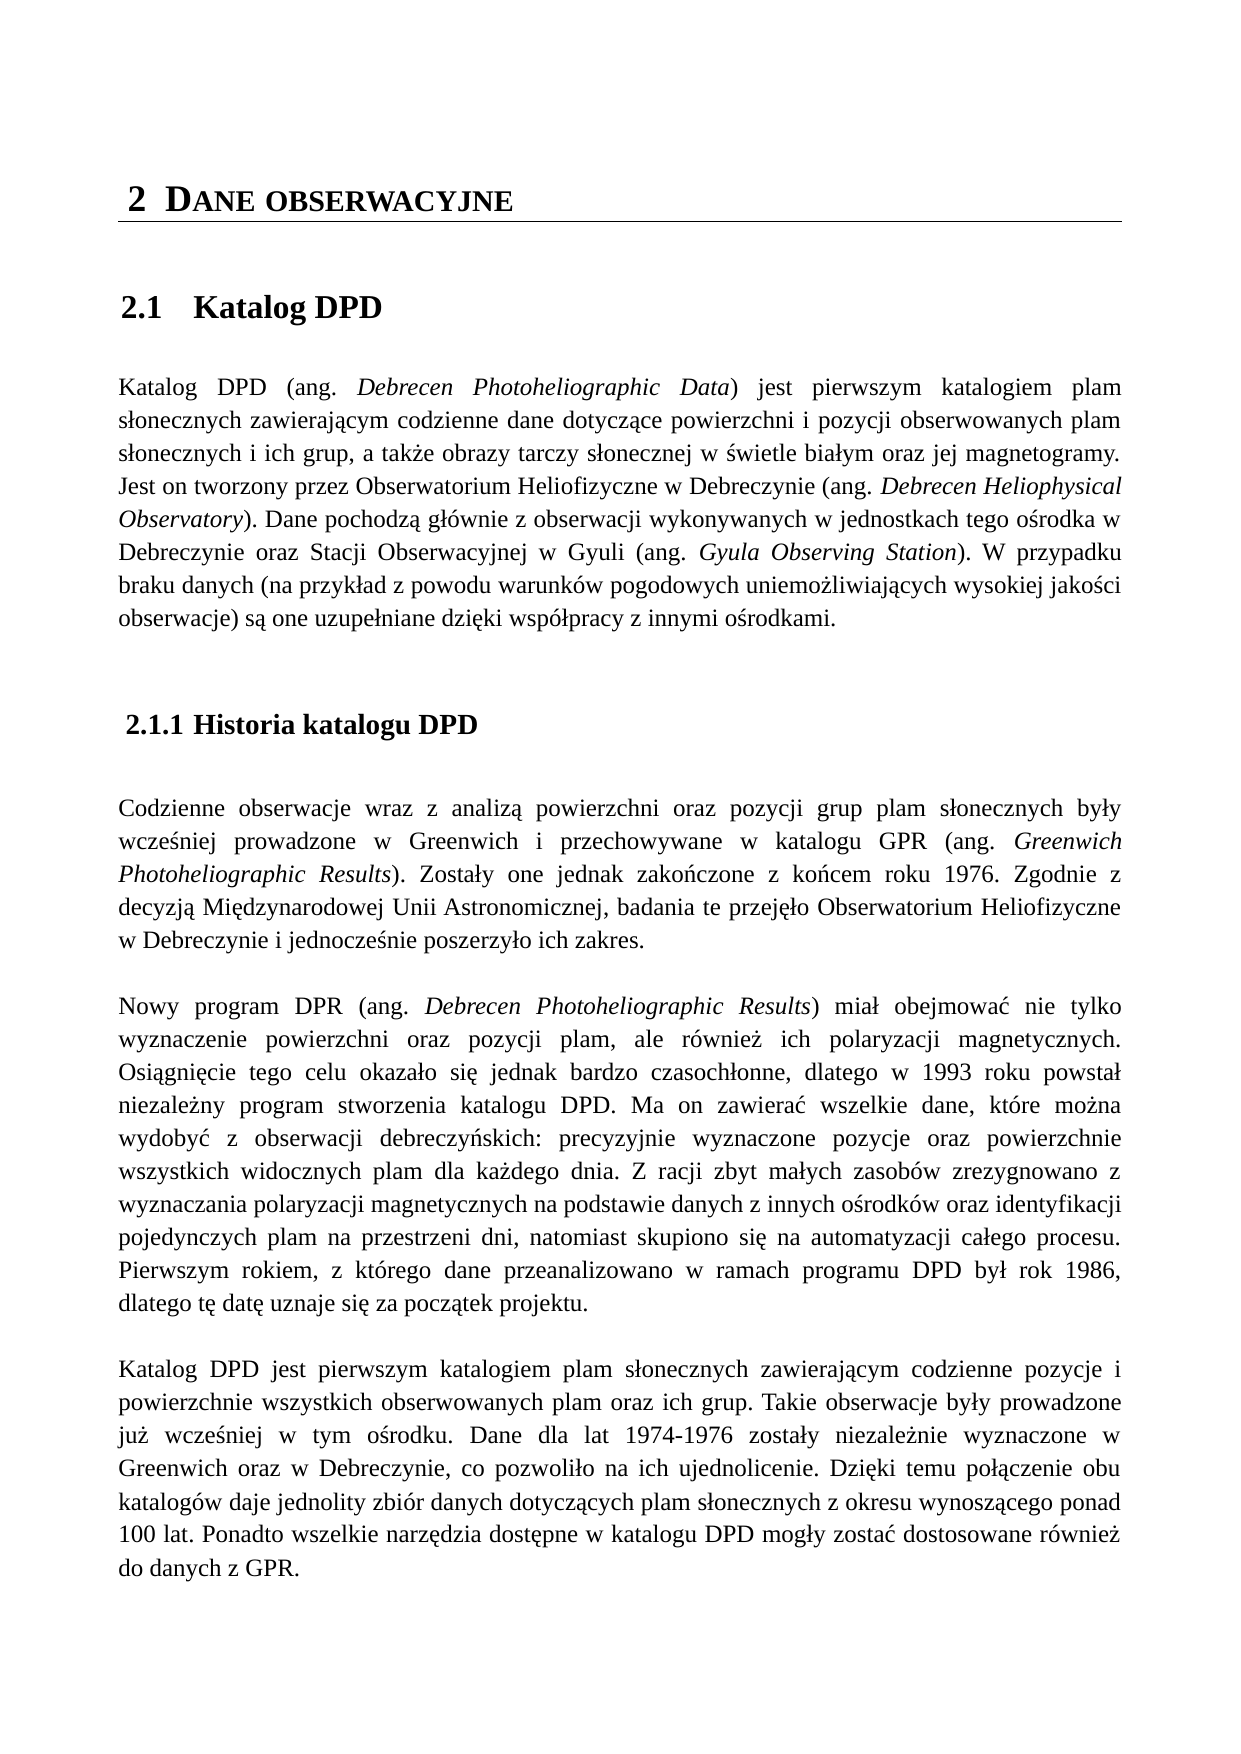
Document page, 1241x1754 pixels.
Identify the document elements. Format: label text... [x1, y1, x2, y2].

subtitle Katalog DPD [112, 287, 1122, 325]
text Katalog DPD (ang. Debrecen Photoheliographic Data) jest pierwszym katalogiem plam słonecznych zawierającym codzienne dane dotyczące powierzchni i pozycji obserwowanych plam słonecznych i ich grup, a także obrazy tarczy słonecznej w świetle białym oraz jej magnetogramy. Jest on tworzony przez Obserwatorium Heliofizyczne w Debreczynie (ang. Debrecen Heliophysical Observatory). Dane pochodzą głównie z obserwacji wykonywanych w jednostkach tego ośrodka w Debreczynie oraz Stacji Obserwacyjnej w Gyuli (ang. Gyula Observing Station). W przypadku braku danych (na przykład z powodu warunków pogodowych uniemożliwiających wysokiej jakości obserwacje) są one uzupełniane dzięki współpracy z innymi ośrodkami. [118, 372, 1122, 632]
text Codzienne obserwacje wraz z analizą powierzchni oraz pozycji grup plam słonecznych były wcześniej prowadzone w Greenwich i przechowywane w katalogu GPR (ang. Greenwich Photoheliographic Results). Zostały one jednak zakończone z końcem roku 1976. Zgodnie z decyzją Międzynarodowej Unii Astronomicznej, badania te przejęło Obserwatorium Heliofizyczne w Debreczynie i jednocześnie poszerzyło ich zakres. [118, 793, 1122, 954]
subtitle Dane obserwacyjne [118, 176, 1122, 221]
text Katalog DPD jest pierwszym katalogiem plam słonecznych zawierającym codzienne pozycje i powierzchnie wszystkich obserwowanych plam oraz ich grup. Takie obserwacje były prowadzone już wcześniej w tym ośrodku. Dane dla lat 1974-1976 zostały niezależnie wyznaczone w Greenwich oraz w Debreczynie, co pozwoliło na ich ujednolicenie. Dzięki temu połączenie obu katalogów daje jednolity zbiór danych dotyczących plam słonecznych z okresu wynoszącego ponad 100 lat. Ponadto wszelkie narzędzia dostępne w katalogu DPD mogły zostać dostosowane również do danych z GPR. [118, 1354, 1122, 1581]
text Nowy program DPR (ang. Debrecen Photoheliographic Results) miał obejmować nie tylko wyznaczenie powierzchni oraz pozycji plam, ale również ich polaryzacji magnetycznych. Osiągnięcie tego celu okazało się jednak bardzo czasochłonne, dlatego w 1993 roku powstał niezależny program stworzenia katalogu DPD. Ma on zawierać wszelkie dane, które można wydobyć z obserwacji debreczyńskich: precyzyjnie wyznaczone pozycje oraz powierzchnie wszystkich widocznych plam dla każdego dnia. Z racji zbyt małych zasobów zrezygnowano z wyznaczania polaryzacji magnetycznych na podstawie danych z innych ośrodków oraz identyfikacji pojedynczych plam na przestrzeni dni, natomiast skupiono się na automatyzacji całego procesu. Pierwszym rokiem, z którego dane przeanalizowano w ramach programu DPD był rok 1986, dlatego tę datę uznaje się za początek projektu. [118, 991, 1122, 1317]
subtitle Historia katalogu DPD [118, 707, 1122, 741]
